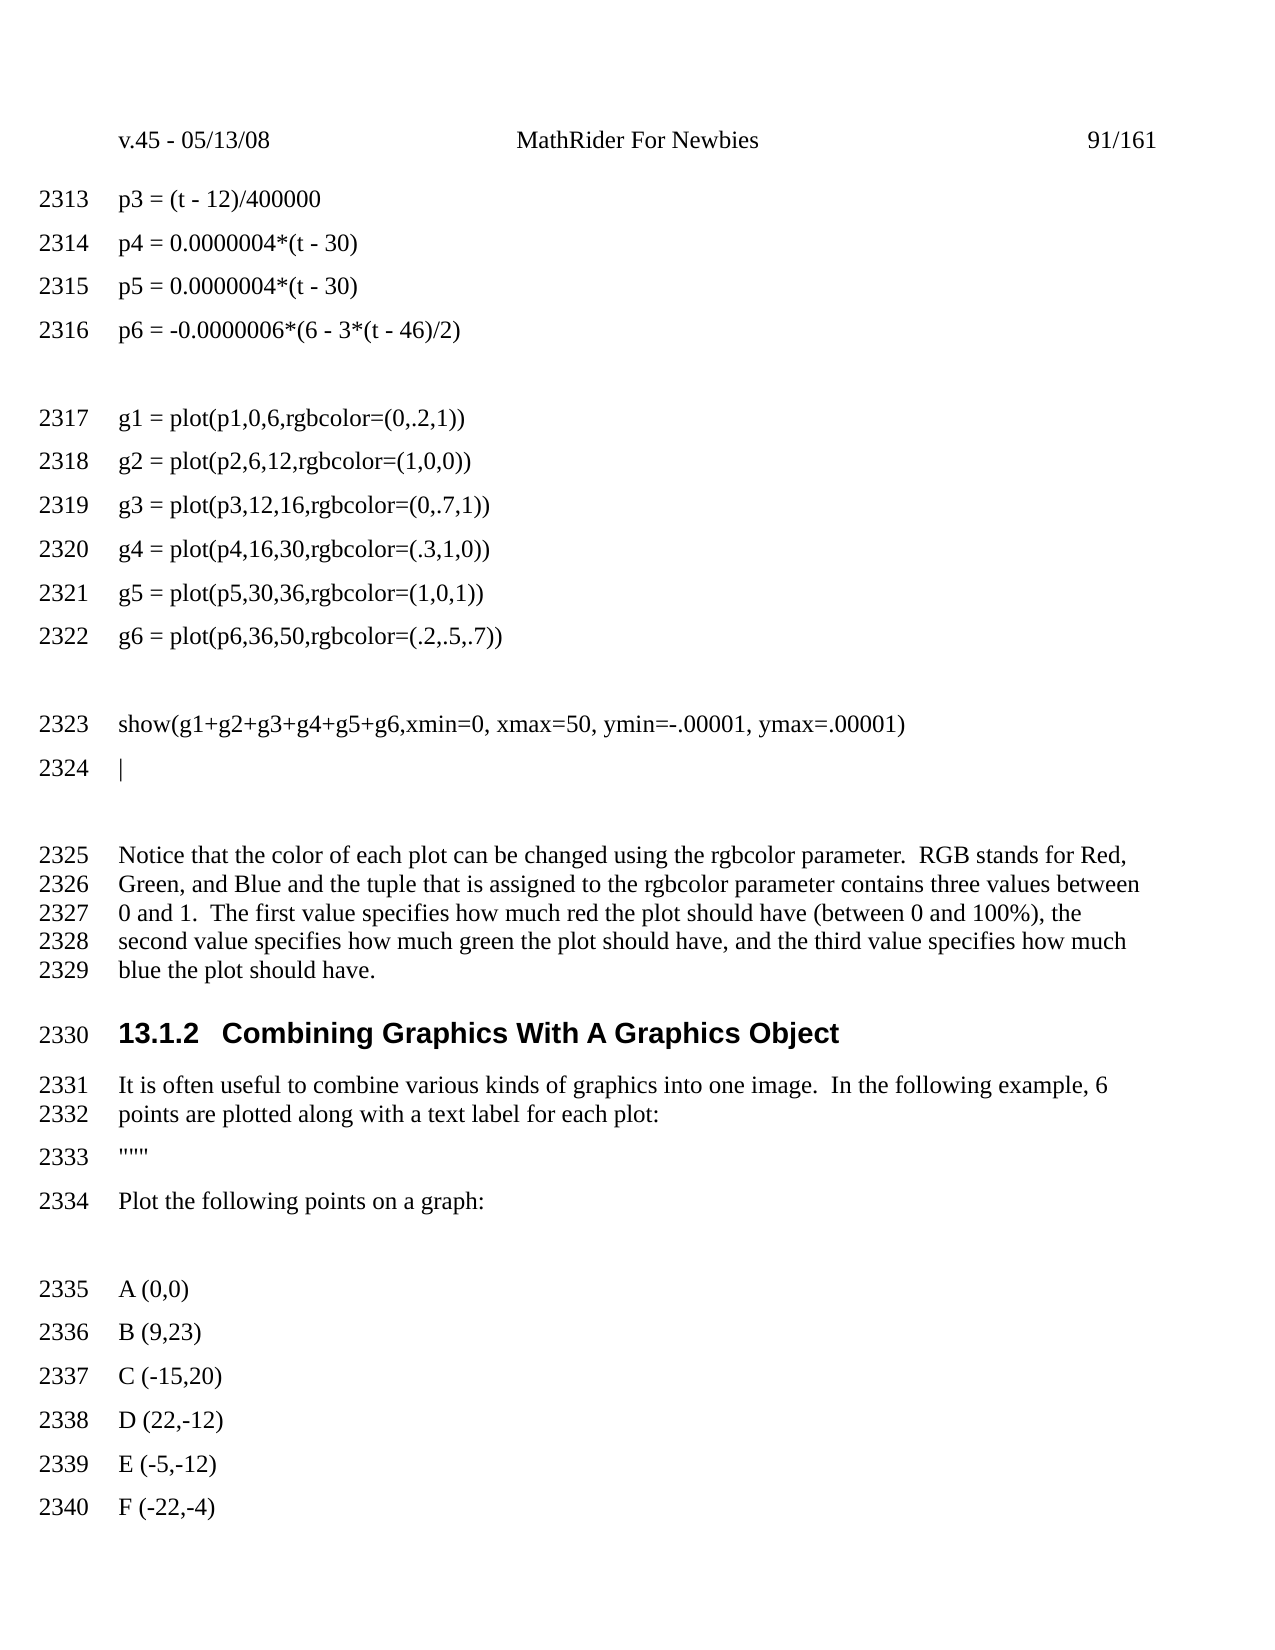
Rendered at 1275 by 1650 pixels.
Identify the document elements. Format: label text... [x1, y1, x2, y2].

text p3 = (t - 12)/400000 [118, 184, 1157, 213]
text p5 = 0.0000004*(t - 30) [118, 271, 1157, 300]
text """ [118, 1142, 1157, 1171]
text F (-22,-4) [118, 1492, 1157, 1521]
text E (-5,-12) [118, 1449, 1157, 1477]
text D (22,-12) [118, 1405, 1157, 1434]
text p4 = 0.0000004*(t - 30) [118, 228, 1157, 256]
text A (0,0) [118, 1274, 1157, 1302]
text g5 = plot(p5,30,36,rgbcolor=(1,0,1)) [118, 578, 1157, 606]
text It is often useful to combine various kinds of graphics into one image. In the following example, 6 points are plotted along with a text label for each plot: [118, 1070, 1157, 1127]
text Notice that the color of each plot can be changed using the rgbcolor parameter. RGB stands for Red, Green, and Blue and the tuple that is assigned to the rgbcolor parameter contains three values between 0 and 1. The first value specifies how much red the plot should have (between 0 and 100%), the second value specifies how much green the plot should have, and the third value specifies how much blue the plot should have. [118, 840, 1157, 984]
text g3 = plot(p3,12,16,rgbcolor=(0,.7,1)) [118, 490, 1157, 519]
text | [118, 753, 1157, 781]
text g4 = plot(p4,16,30,rgbcolor=(.3,1,0)) [118, 534, 1157, 563]
subtitle Combining Graphics With A Graphics Object [118, 1016, 1157, 1050]
text B (9,23) [118, 1317, 1157, 1346]
text g6 = plot(p6,36,50,rgbcolor=(.2,.5,.7)) [118, 621, 1157, 650]
text p6 = -0.0000006*(6 - 3*(t - 46)/2) [118, 315, 1157, 344]
text g2 = plot(p2,6,12,rgbcolor=(1,0,0)) [118, 446, 1157, 475]
text C (-15,20) [118, 1361, 1157, 1390]
text show(g1+g2+g3+g4+g5+g6,xmin=0, xmax=50, ymin=-.00001, ymax=.00001) [118, 709, 1157, 738]
text Plot the following points on a graph: [118, 1186, 1157, 1215]
text g1 = plot(p1,0,6,rgbcolor=(0,.2,1)) [118, 403, 1157, 431]
